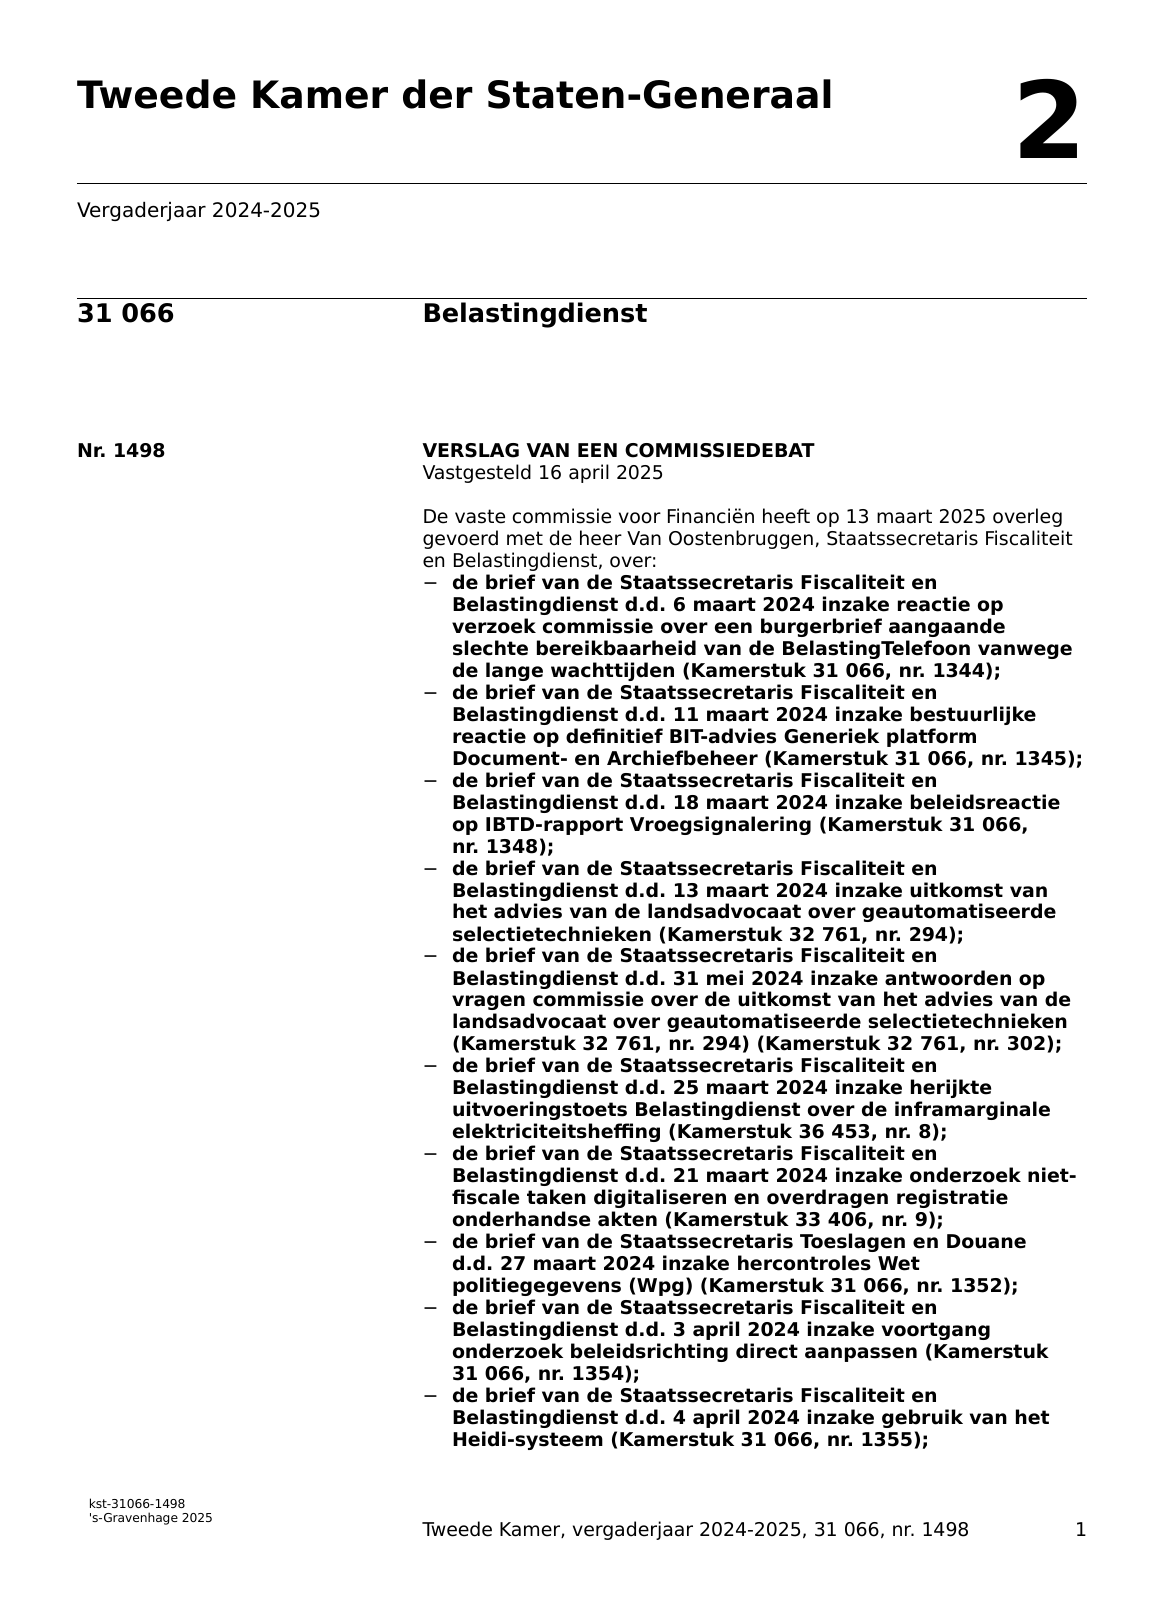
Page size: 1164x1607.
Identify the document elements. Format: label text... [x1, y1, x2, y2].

text − de brief van de Staatssecretaris Fiscaliteit en Belastingdienst d.d. 13 maart 2024 inzake uitkomst van het advies van de landsadvocaat over geautomatiseerde selectietechnieken (Kamerstuk 32 761, nr. 294); [422, 857, 1087, 945]
text − de brief van de Staatssecretaris Fiscaliteit en Belastingdienst d.d. 4 april 2024 inzake gebruik van het Heidi-systeem (Kamerstuk 31 066, nr. 1355); [422, 1385, 1087, 1451]
text − de brief van de Staatssecretaris Toeslagen en Douane d.d. 27 maart 2024 inzake hercontroles Wet politiegegevens (Wpg) (Kamerstuk 31 066, nr. 1352); [422, 1231, 1087, 1297]
text − de brief van de Staatssecretaris Fiscaliteit en Belastingdienst d.d. 25 maart 2024 inzake herijkte uitvoeringstoets Belastingdienst over de inframarginale elektriciteitsheffing (Kamerstuk 36 453, nr. 8); [422, 1055, 1087, 1143]
text − de brief van de Staatssecretaris Fiscaliteit en Belastingdienst d.d. 6 maart 2024 inzake reactie op verzoek commissie over een burgerbrief aangaande slechte bereikbaarheid van de BelastingTelefoon vanwege de lange wachttijden (Kamerstuk 31 066, nr. 1344); [422, 572, 1087, 682]
table_header Tweede Kamer der Staten-Generaal [77, 59, 886, 183]
table_header 2 [886, 59, 1087, 183]
text − de brief van de Staatssecretaris Fiscaliteit en Belastingdienst d.d. 18 maart 2024 inzake beleidsreactie op IBTD-rapport Vroegsignalering (Kamerstuk 31 066, nr. 1348); [422, 769, 1087, 857]
text − de brief van de Staatssecretaris Fiscaliteit en Belastingdienst d.d. 31 mei 2024 inzake antwoorden op vragen commissie over de uitkomst van het advies van de landsadvocaat over geautomatiseerde selectietechnieken (Kamerstuk 32 761, nr. 294) (Kamerstuk 32 761, nr. 302); [422, 945, 1087, 1055]
text 's-Gravenhage 2025 [88, 1511, 323, 1525]
text Vastgesteld 16 april 2025 [422, 462, 1087, 484]
text − de brief van de Staatssecretaris Fiscaliteit en Belastingdienst d.d. 21 maart 2024 inzake onderzoek niet-fiscale taken digitaliseren en overdragen registratie onderhandse akten (Kamerstuk 33 406, nr. 9); [422, 1143, 1087, 1231]
text De vaste commissie voor Financiën heeft op 13 maart 2025 overleg gevoerd met de heer Van Oostenbruggen, Staatssecretaris Fiscaliteit en Belastingdienst, over: [422, 506, 1087, 572]
text − de brief van de Staatssecretaris Fiscaliteit en Belastingdienst d.d. 3 april 2024 inzake voortgang onderzoek beleidsrichting direct aanpassen (Kamerstuk 31 066, nr. 1354); [422, 1297, 1087, 1385]
subtitle Nr. 1498 VERSLAG VAN EEN COMMISSIEDEBAT [77, 440, 1087, 462]
table_cell Vergaderjaar 2024-2025 [77, 184, 1087, 298]
subtitle 31 066 Belastingdienst [77, 299, 1087, 329]
text − de brief van de Staatssecretaris Fiscaliteit en Belastingdienst d.d. 11 maart 2024 inzake bestuurlijke reactie op definitief BIT-advies Generiek platform Document- en Archiefbeheer (Kamerstuk 31 066, nr. 1345); [422, 682, 1087, 769]
text kst-31066-1498 [88, 1497, 323, 1511]
